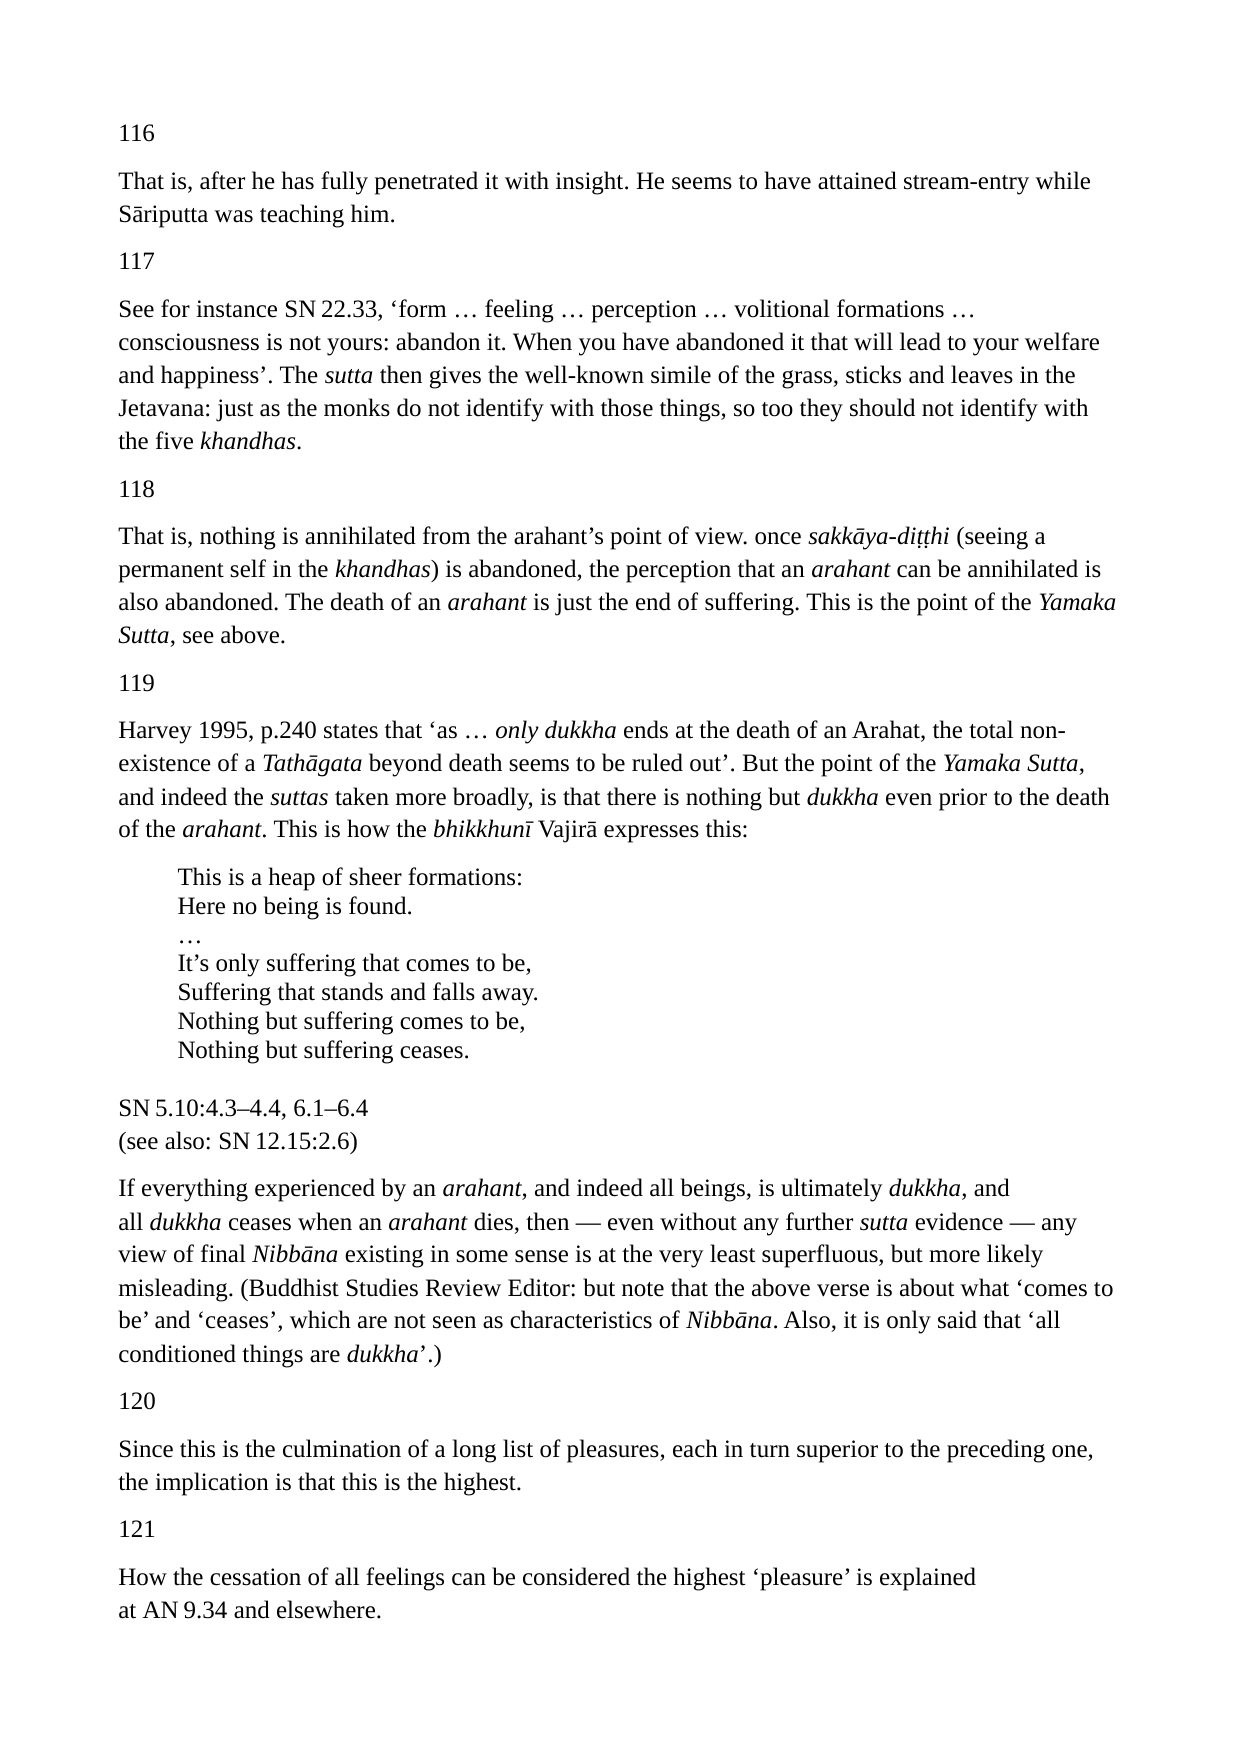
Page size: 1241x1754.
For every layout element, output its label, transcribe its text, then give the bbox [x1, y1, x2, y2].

text See for instance SN 22.33, ‘form … feeling … perception … volitional formations … consciousness is not yours: abandon it. When you have abandoned it that will lead to your welfare and happiness’. The sutta then gives the well-known simile of the grass, sticks and leaves in the Jetavana: just as the monks do not identify with those things, so too they should not identify with the five khandhas. [118, 294, 1122, 455]
text This is a heap of sheer formations: Here no being is found. … It’s only suffering that comes to be, Suffering that stands and falls away. Nothing but suffering comes to be, Nothing but suffering ceases. [177, 862, 1063, 1063]
text 118 [118, 474, 1122, 502]
text 121 [118, 1514, 1122, 1543]
text Harvey 1995, p.240 states that ‘as … only dukkha ends at the death of an Arahat, the total non-existence of a Tathāgata beyond death seems to be ruled out’. But the point of the Yamaka Sutta, and indeed the suttas taken more broadly, is that there is nothing but dukkha even prior to the death of the arahant. This is how the bhikkhunī Vajirā expresses this: [118, 716, 1122, 843]
text 119 [118, 668, 1122, 697]
text If everything experienced by an arahant, and indeed all beings, is ultimately dukkha, and all dukkha ceases when an arahant dies, then — even without any further sutta evidence — any view of final Nibbāna existing in some sense is at the very least superfluous, but more likely misleading. (Buddhist Studies Review Editor: but note that the above verse is about what ‘comes to be’ and ‘ceases’, which are not seen as characteristics of Nibbāna. Also, it is only said that ‘all conditioned things are dukkha’.) [118, 1173, 1122, 1367]
text Since this is the culmination of a long list of pleasures, each in turn superior to the preceding one, the implication is that this is the highest. [118, 1434, 1122, 1496]
text How the cessation of all feelings can be considered the highest ‘pleasure’ is explained at AN 9.34 and elsewhere. [118, 1562, 1122, 1624]
text SN 5.10:4.3–4.4, 6.1–6.4 (see also: SN 12.15:2.6) [118, 1093, 1122, 1155]
text That is, nothing is annihilated from the arahant’s point of view. once sakkāya-diṭṭhi (seeing a permanent self in the khandhas) is abandoned, the perception that an arahant can be annihilated is also abandoned. The death of an arahant is just the end of suffering. This is the point of the Yamaka Sutta, see above. [118, 521, 1122, 649]
text 116 [118, 118, 1122, 147]
text 120 [118, 1386, 1122, 1415]
text 117 [118, 246, 1122, 275]
text That is, after he has fully penetrated it with insight. He seems to have attained stream-entry while Sāriputta was teaching him. [118, 166, 1122, 227]
